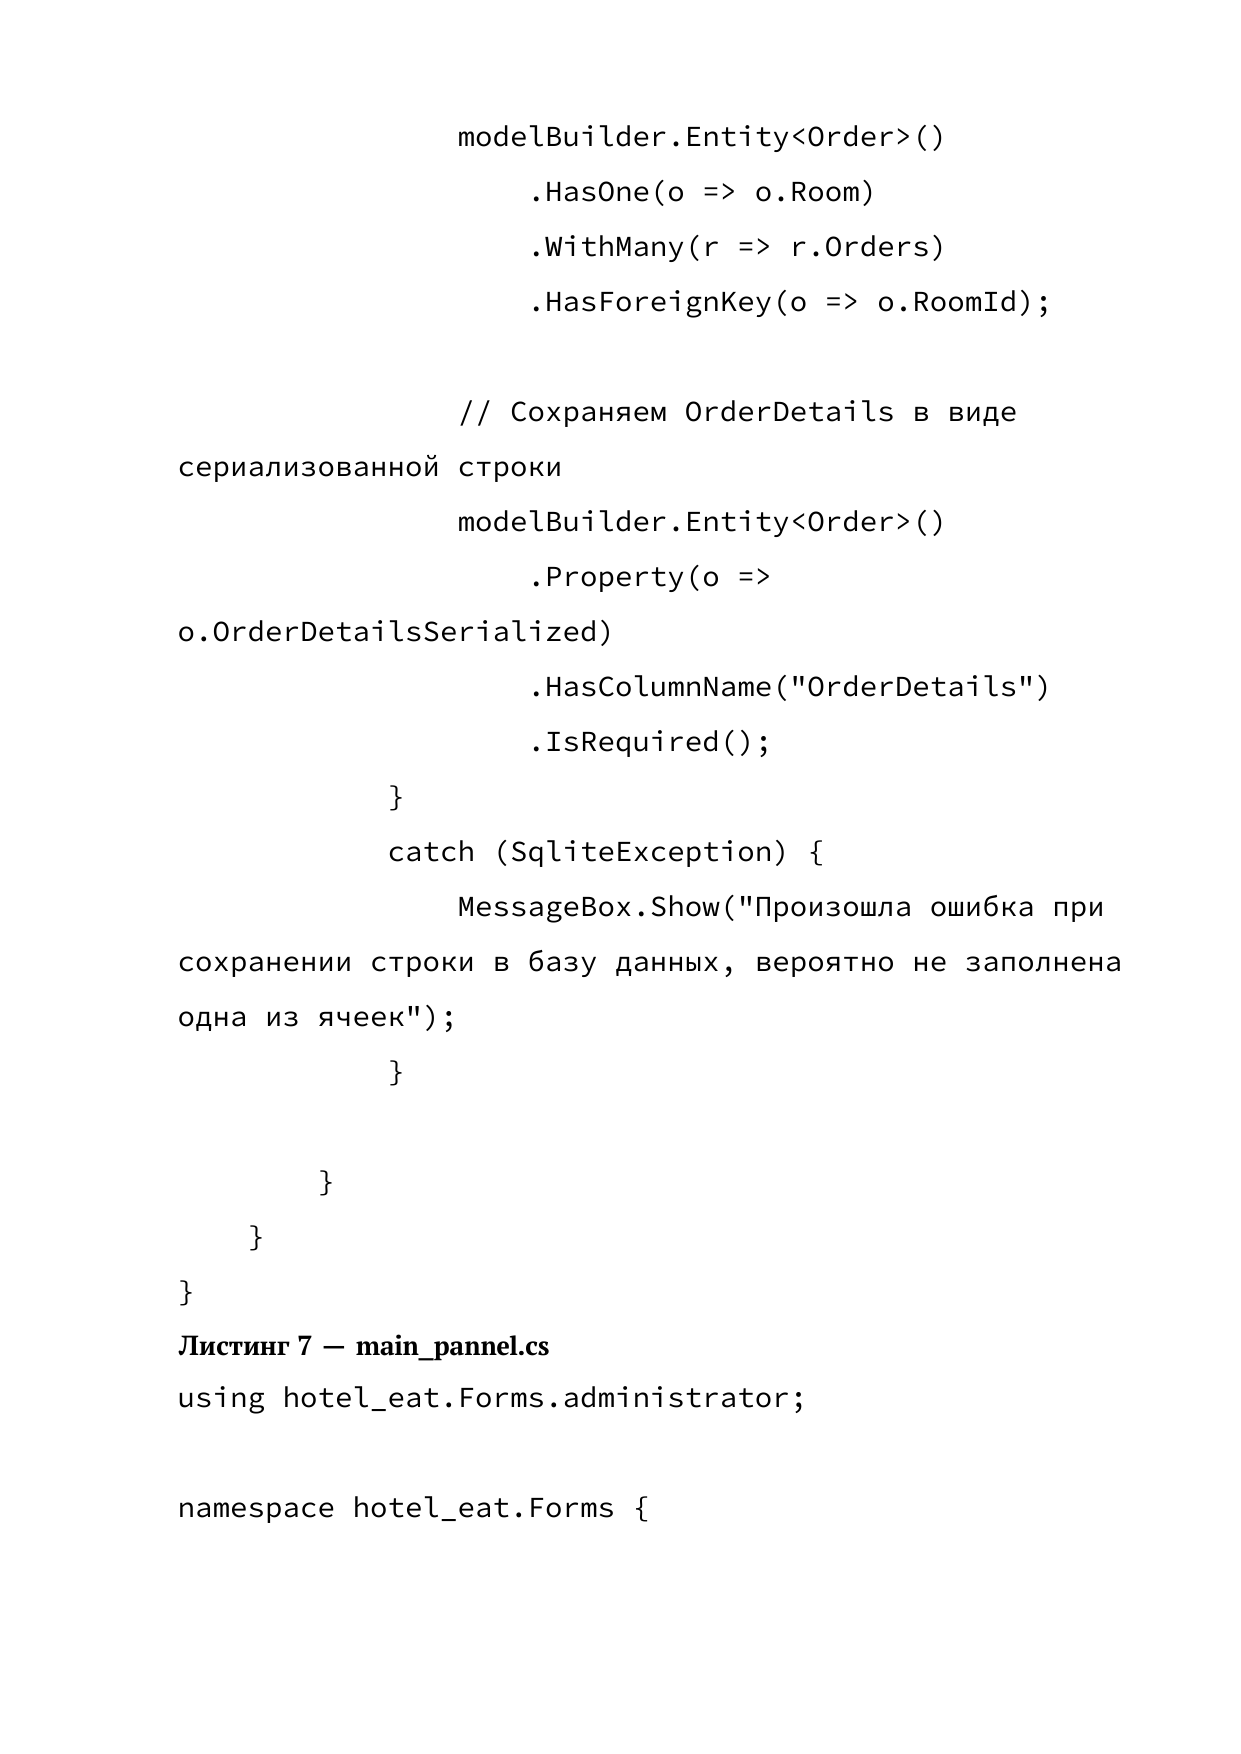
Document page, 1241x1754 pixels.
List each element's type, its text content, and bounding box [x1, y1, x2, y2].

text .HasColumnName("OrderDetails") [177, 668, 1181, 705]
text namespace hotel_eat.Forms { [177, 1488, 1181, 1525]
text Листинг 7 — main_pannel.cs [177, 1328, 1181, 1362]
text .HasForeignKey(o => o.RoomId); [177, 283, 1181, 320]
text } [177, 1053, 1181, 1090]
text .Property(o => o.OrderDetailsSerialized) [177, 558, 1181, 650]
text } [177, 1218, 1181, 1255]
text .HasOne(o => o.Room) [177, 173, 1181, 210]
text } [177, 1273, 1181, 1310]
text // Сохраняем OrderDetails в виде сериализованной строки [177, 393, 1181, 485]
text .IsRequired(); [177, 723, 1181, 760]
text modelBuilder.Entity<Order>() [177, 118, 1181, 155]
text } [177, 1163, 1181, 1200]
text } [177, 778, 1181, 815]
text using hotel_eat.Forms.administrator; [177, 1378, 1181, 1415]
text MessageBox.Show("Произошла ошибка при сохранении строки в базу данных, вероятно не заполнена одна из ячеек"); [177, 888, 1181, 1035]
text catch (SqliteException) { [177, 833, 1181, 870]
text .WithMany(r => r.Orders) [177, 228, 1181, 265]
text modelBuilder.Entity<Order>() [177, 503, 1181, 540]
